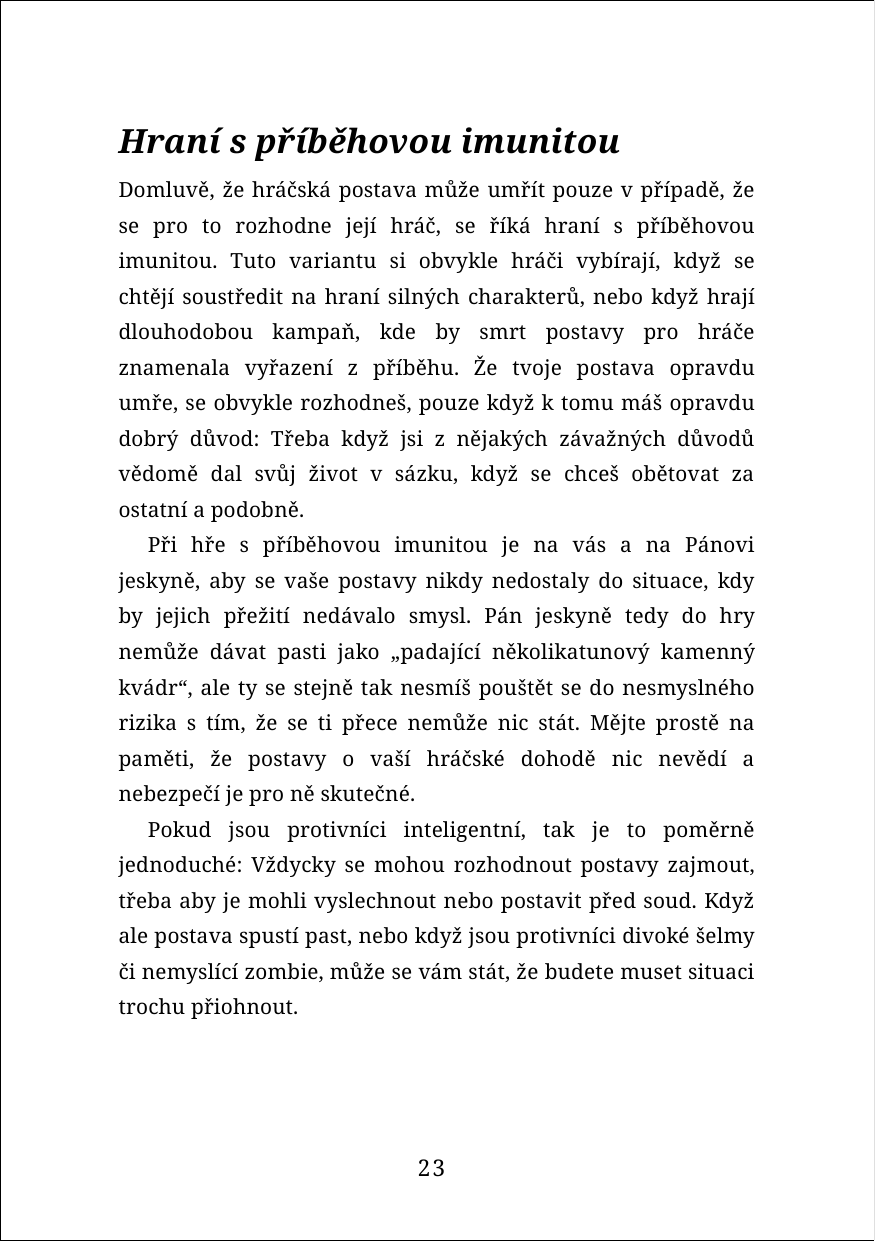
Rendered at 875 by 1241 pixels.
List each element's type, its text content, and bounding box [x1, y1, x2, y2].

subtitle Hraní s příběhovou imunitou [118, 118, 756, 164]
text Domluvě, že hráčská postava může umřít pouze v případě, že se pro to rozhodne její hráč, se říká hraní s příběhovou imunitou. Tuto variantu si obvykle hráči vybírají, když se chtějí soustředit na hraní silných charakterů, nebo když hrají dlouhodobou kampaň, kde by smrt postavy pro hráče znamenala vyřazení z příběhu. Že tvoje postava opravdu umře, se obvykle rozhodneš, pouze když k tomu máš opravdu dobrý důvod: Třeba když jsi z nějakých závažných důvodů vědomě dal svůj život v sázku, když se chceš obětovat za ostatní a podobně. Při hře s příběhovou imunitou je na vás a na Pánovi jeskyně, aby se vaše postavy nikdy nedostaly do situace, kdy by jejich přežití nedávalo smysl. Pán jeskyně tedy do hry nemůže dávat pasti jako „padající několikatunový kamenný kvádr“, ale ty se stejně tak nesmíš pouštět se do nesmyslného rizika s tím, že se ti přece nemůže nic stát. Mějte prostě na paměti, že postavy o vaší hráčské dohodě nic nevědí a nebezpečí je pro ně skutečné. Pokud jsou protivníci inteligentní, tak je to poměrně jednoduché: Vždycky se mohou rozhodnout postavy zajmout, třeba aby je mohli vyslechnout nebo postavit před soud. Když ale postava spustí past, nebo když jsou protivníci divoké šelmy či nemyslící zombie, může se vám stát, že budete muset situaci trochu přiohnout. [118, 175, 756, 1021]
